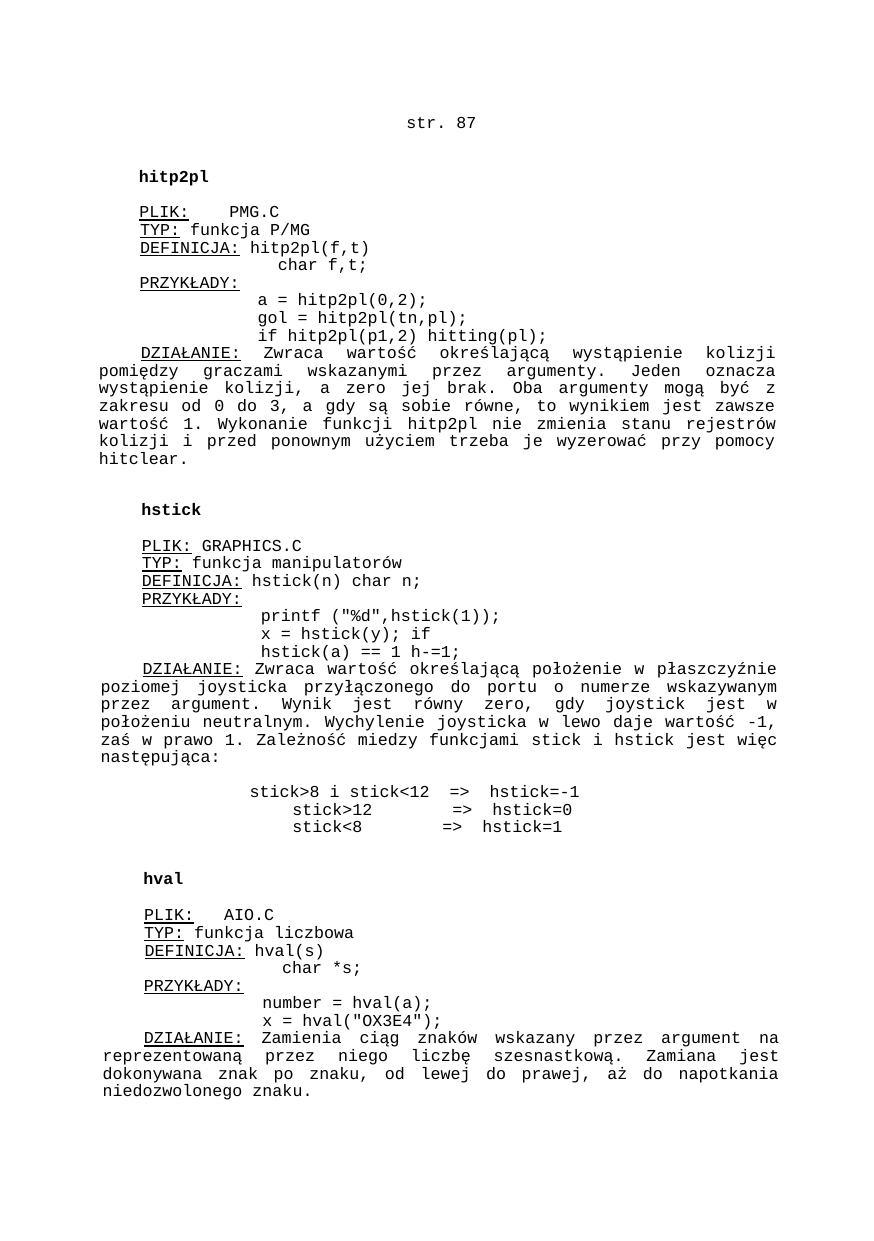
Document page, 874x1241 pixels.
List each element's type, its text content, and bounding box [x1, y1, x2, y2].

text DZIAŁANIE: Zamienia ciąg znaków wskazany przez argument na reprezentowaną przez niego liczbę szesnastkową. Zamiana jest dokonywana znak po znaku, od lewej do prawej, aż do napotkania niedozwolonego znaku. [102, 1030, 779, 1100]
text hval [143, 870, 779, 889]
text PLIK: AIO.C [144, 907, 779, 924]
text PRZYKŁADY: [142, 590, 419, 608]
text printf ("%d",hstick(1)); x = hstick(y); if hstick(a) == 1 h-=1; [261, 608, 509, 661]
text hstick [141, 502, 779, 521]
text char f,t; PRZYKŁADY: [139, 257, 389, 292]
text char *s; PRZYKŁADY: [143, 959, 389, 995]
text str. 87 [103, 115, 779, 133]
text TYP: funkcja liczbowa [144, 924, 779, 942]
text a = hitp2pl(0,2); [257, 292, 569, 309]
text number = hval(a); x = hval("OX3E4"); [262, 995, 449, 1030]
text TYP: funkcja manipulatorów [142, 555, 419, 572]
text DZIAŁANIE: Zwraca wartość określającą wystąpienie kolizji pomiędzy graczami wskazanymi przez argumenty. Jeden oznacza wystąpienie kolizji, a zero jej brak. Oba argumenty mogą być z zakresu od 0 do 3, a gdy są sobie równe, to wynikiem jest zawsze wartość 1. Wykonanie funkcji hitp2pl nie zmienia stanu rejestrów kolizji i przed ponownym użyciem trzeba je wyzerować przy pomocy hitclear. [98, 344, 776, 468]
text PLIK: GRAPHICS.C [142, 537, 419, 555]
text DEFINICJA: hval(s) [144, 942, 779, 959]
text gol = hitp2pl(tn,pl); [257, 309, 569, 327]
text TYP: funkcja P/MG [140, 221, 779, 239]
text DEFINICJA: hitp2pl(f,t) [140, 239, 779, 257]
text DEFINICJA: hstick(n) char n; [142, 572, 468, 590]
text if hitp2pl(p1,2) hitting(pl); [257, 327, 569, 344]
text stick>8 i stick<12 => hstick=-1 stick>12 => hstick=0 stick<8 => hstick=1 [249, 784, 599, 836]
text DZIAŁANIE: Zwraca wartość określającą położenie w płaszczyźnie poziomej joysticka przyłączonego do portu o numerze wskazywanym przez argument. Wynik jest równy zero, gdy joystick jest w położeniu neutralnym. Wychylenie joysticka w lewo daje wartość -1, zaś w prawo 1. Zależność miedzy funkcjami stick i hstick jest więc następująca: [100, 661, 777, 766]
text hitp2pl [139, 168, 779, 187]
text PLIK: PMG.C [139, 204, 779, 221]
